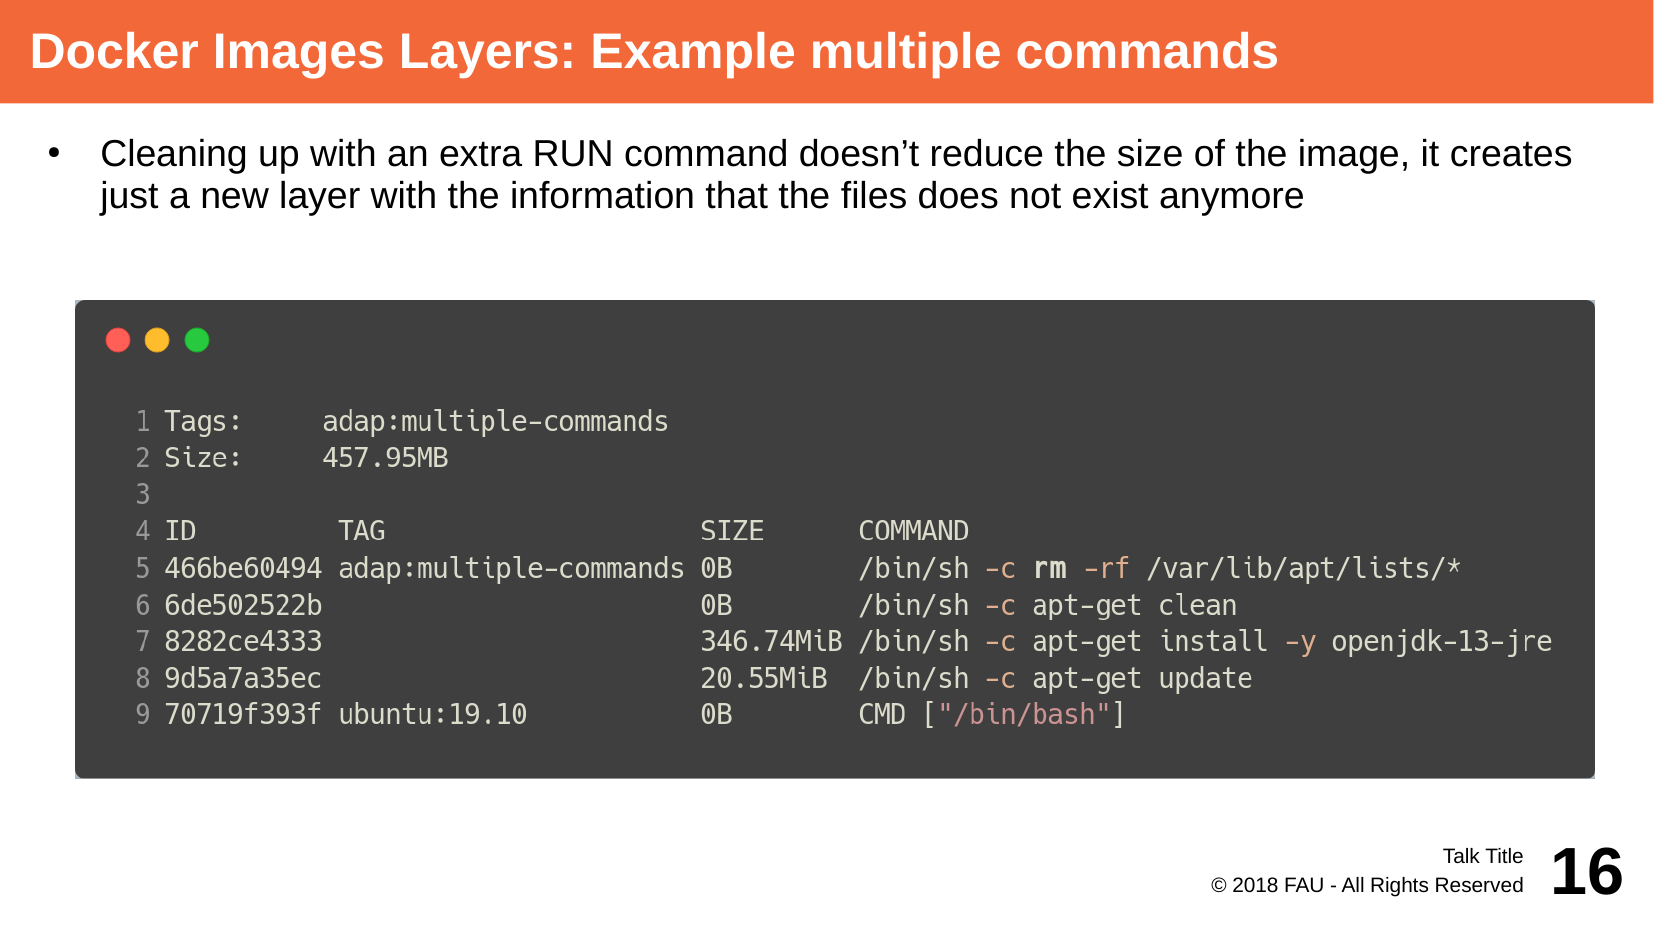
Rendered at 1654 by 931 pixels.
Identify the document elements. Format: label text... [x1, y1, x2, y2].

title Docker Images Layers: Example multiple commands [0, 0, 1654, 104]
list Cleaning up with an extra RUN command doesn’t reduce the size of the image, it creates just a new layer with the information that the files does not exist anymore [29, 132, 1625, 813]
picture [75, 299, 1595, 779]
